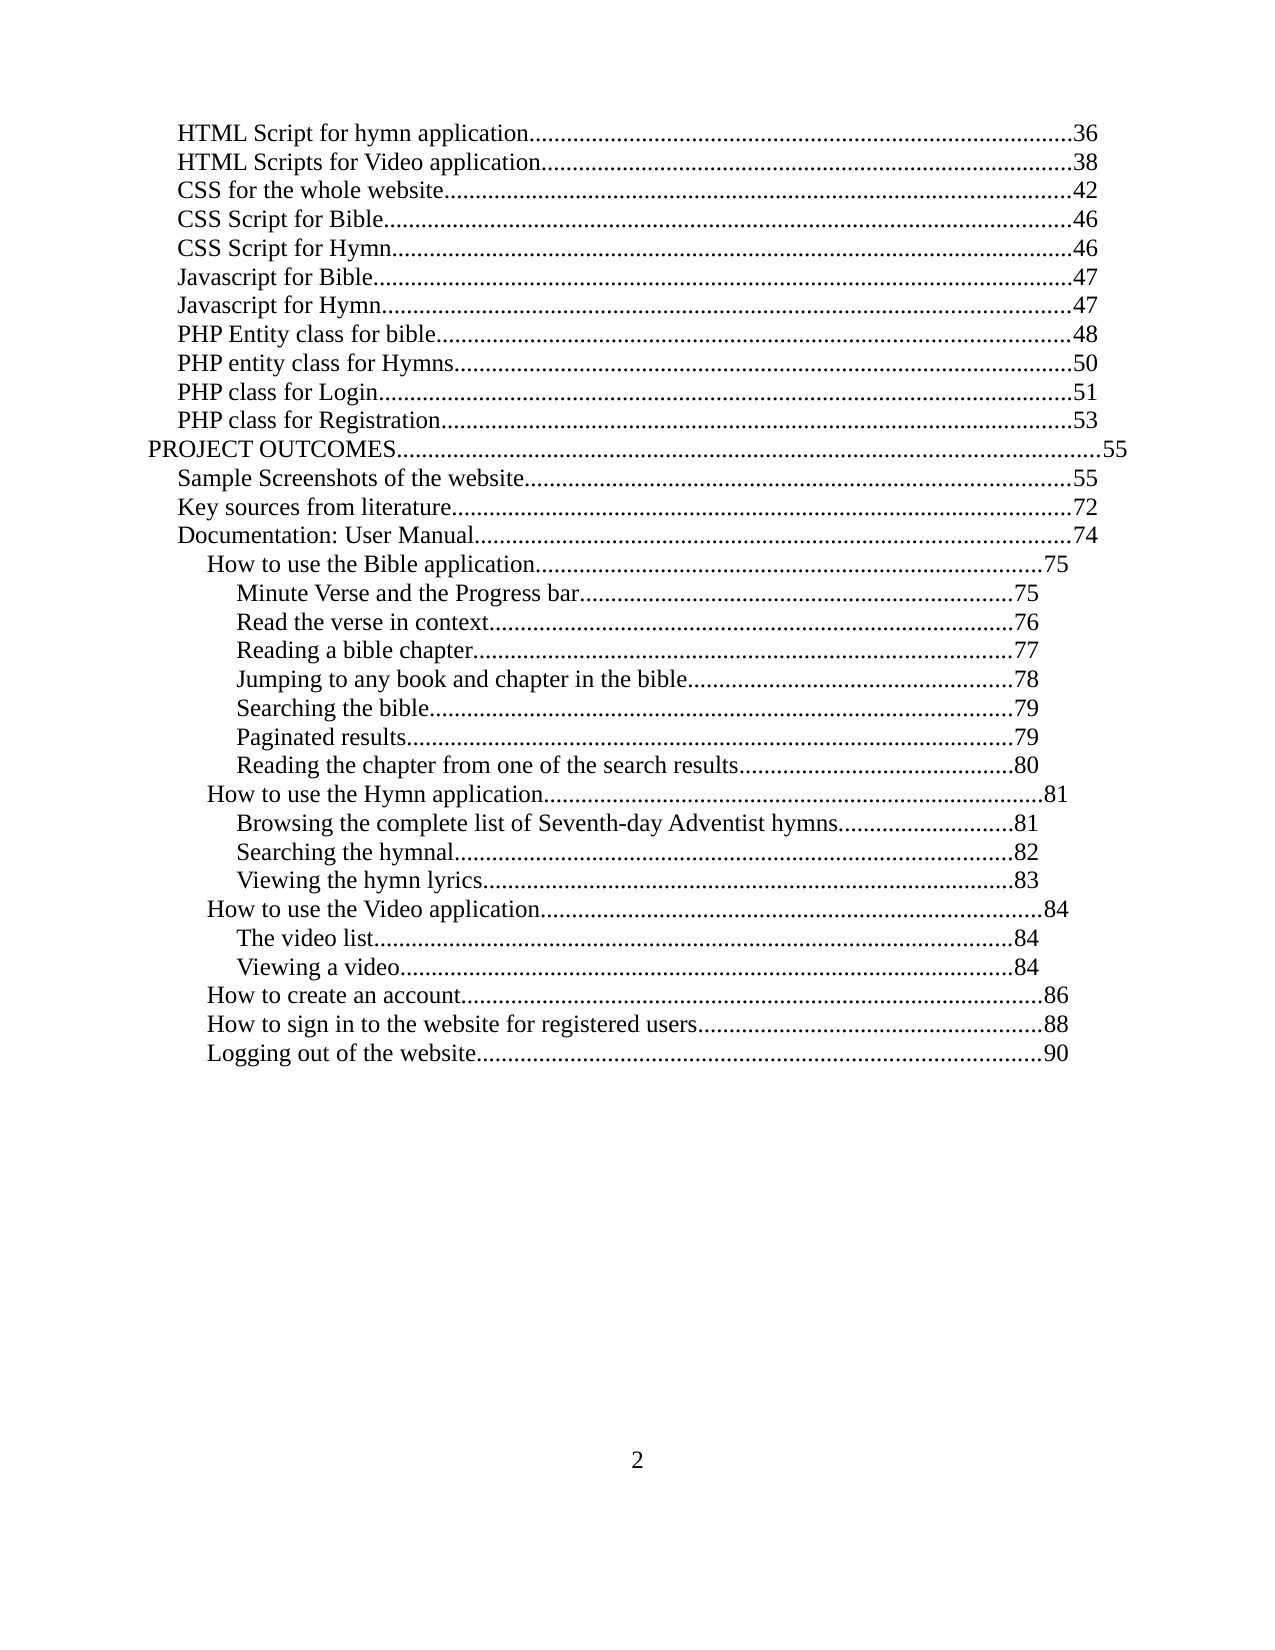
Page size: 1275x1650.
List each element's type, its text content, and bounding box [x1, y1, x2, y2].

text Reading a bible chapter 77 [236, 636, 1157, 664]
text Javascript for Bible 47 [177, 262, 1157, 291]
text PHP entity class for Hymns 50 [177, 348, 1157, 377]
text How to use the Bible application 75 [207, 549, 1157, 578]
text How to use the Hymn application 81 [207, 779, 1157, 808]
text PHP Entity class for bible 48 [177, 319, 1157, 348]
text The video list 84 [236, 923, 1157, 952]
text Jumping to any book and chapter in the bible 78 [236, 664, 1157, 693]
text Viewing the hymn lyrics 83 [236, 866, 1157, 894]
text Javascript for Hymn 47 [177, 291, 1157, 319]
text Documentation: User Manual 74 [177, 521, 1157, 549]
text PHP class for Registration 53 [177, 406, 1157, 434]
text Read the verse in context 76 [236, 607, 1157, 636]
text Viewing a video 84 [236, 952, 1157, 981]
text Sample Screenshots of the website 55 [177, 463, 1157, 492]
text PHP class for Login 51 [177, 377, 1157, 406]
text Searching the hymnal 82 [236, 837, 1157, 866]
text How to create an account 86 [207, 981, 1157, 1009]
text CSS for the whole website 42 [177, 176, 1157, 204]
text HTML Scripts for Video application 38 [177, 147, 1157, 176]
text How to sign in to the website for registered users 88 [207, 1009, 1157, 1038]
text Browsing the complete list of Seventh-day Adventist hymns. 81 [236, 808, 1157, 837]
text Searching the bible 79 [236, 693, 1157, 722]
text CSS Script for Bible 46 [177, 204, 1157, 233]
text PROJECT OUTCOMES 55 [148, 434, 1157, 463]
text HTML Script for hymn application 36 [177, 118, 1157, 147]
text Reading the chapter from one of the search results 80 [236, 751, 1157, 779]
text CSS Script for Hymn 46 [177, 233, 1157, 262]
text Minute Verse and the Progress bar 75 [236, 578, 1157, 607]
text Paginated results 79 [236, 722, 1157, 751]
text How to use the Video application 84 [207, 894, 1157, 923]
text Logging out of the website 90 [207, 1038, 1157, 1067]
text Key sources from literature 72 [177, 492, 1157, 521]
